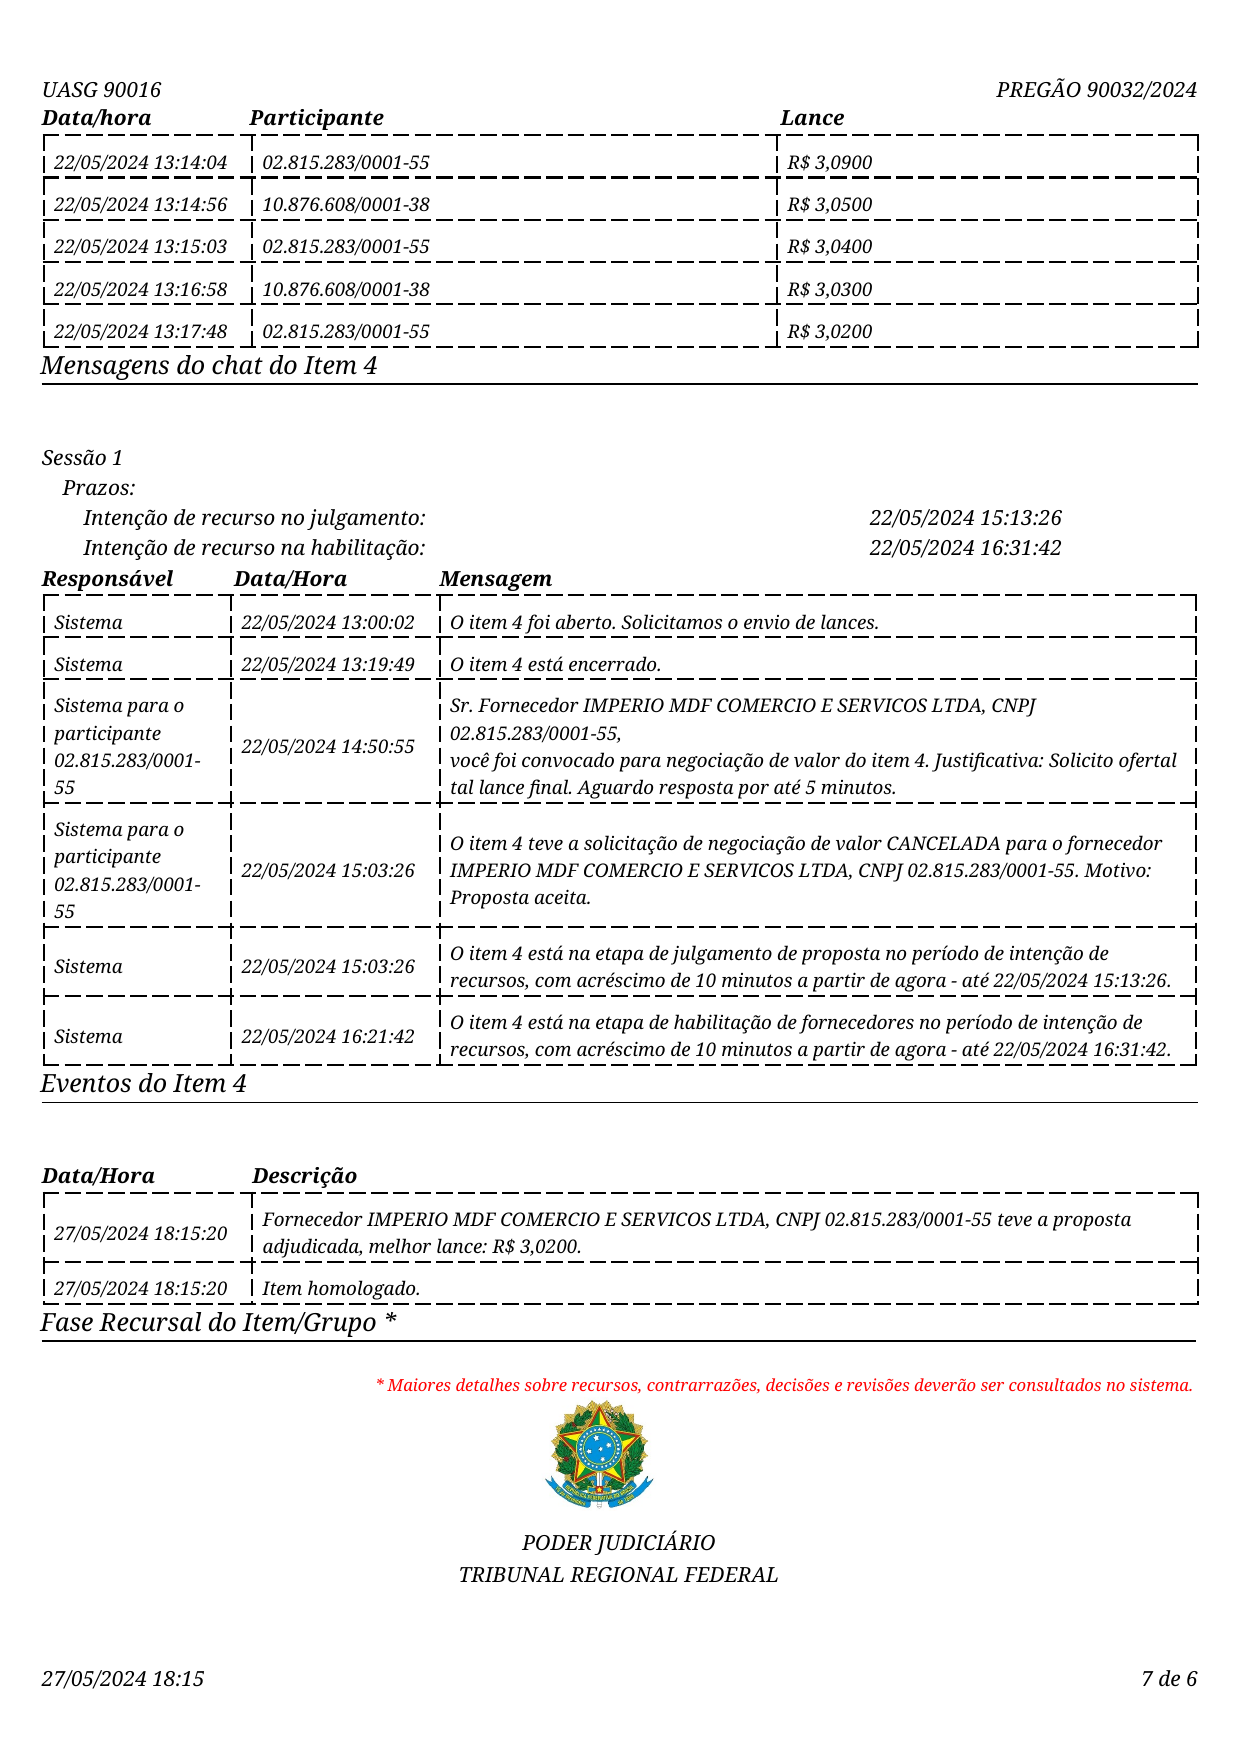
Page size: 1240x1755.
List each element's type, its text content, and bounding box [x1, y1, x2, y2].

table_header 22/05/2024 13:00:02 [231, 594, 439, 636]
text Data/hora Participante Lance [42, 103, 1200, 132]
table_cell 02.815.283/0001-55 [252, 303, 777, 346]
table_header 22/05/2024 13:14:04 [44, 134, 252, 176]
table_cell 22/05/2024 13:14:56 [44, 176, 252, 219]
table_cell Intenção de recurso na habilitação: [42, 534, 497, 564]
table_header Sistema [44, 594, 231, 636]
table_cell 22/05/2024 15:03:26 [231, 802, 439, 926]
text Mensagens do chat do Item 4 [40, 348, 1200, 382]
table_header 27/05/2024 18:15:20 [44, 1192, 252, 1261]
text Data/Hora Descrição [42, 1161, 1200, 1189]
text Fase Recursal do Item/Grupo * [40, 1305, 1200, 1339]
table_cell Sistema [44, 995, 231, 1064]
table_cell R$ 3,0500 [777, 176, 1198, 219]
table_cell 22/05/2024 15:13:26 [498, 503, 1064, 533]
table_cell 22/05/2024 13:17:48 [44, 303, 252, 346]
table_cell 22/05/2024 13:15:03 [44, 219, 252, 261]
table_header Sessão 1 Prazos: [42, 443, 497, 503]
table_cell Item homologado. [252, 1261, 1198, 1303]
text Eventos do Item 4 [40, 1066, 1200, 1100]
text PODER JUDICIÁRIO [42, 1528, 1198, 1556]
text TRIBUNAL REGIONAL FEDERAL [42, 1560, 1198, 1588]
table_cell O item 4 está na etapa de julgamento de proposta no período de intenção de recursos, com acréscimo de 10 minutos a partir de agora - até 22/05/2024 15:13:26. [440, 926, 1196, 995]
table_cell R$ 3,0400 [777, 219, 1198, 261]
table_cell 22/05/2024 13:16:58 [44, 261, 252, 303]
table_cell O item 4 teve a solicitação de negociação de valor CANCELADA para o fornecedor IMPERIO MDF COMERCIO E SERVICOS LTDA, CNPJ 02.815.283/0001-55. Motivo: Proposta aceita. [440, 802, 1196, 926]
table_header O item 4 foi aberto. Solicitamos o envio de lances. [440, 594, 1196, 636]
table_cell 22/05/2024 16:21:42 [231, 995, 439, 1064]
table_cell Sistema para o participante 02.815.283/0001-55 [44, 678, 231, 802]
table_cell Sistema [44, 636, 231, 678]
table_cell Intenção de recurso no julgamento: [42, 503, 497, 533]
table_cell 22/05/2024 16:31:42 [498, 534, 1064, 564]
table_cell O item 4 está encerrado. [440, 636, 1196, 678]
table_cell Sistema para o participante 02.815.283/0001-55 [44, 802, 231, 926]
table_cell 27/05/2024 18:15:20 [44, 1261, 252, 1303]
table_cell O item 4 está na etapa de habilitação de fornecedores no período de intenção de recursos, com acréscimo de 10 minutos a partir de agora - até 22/05/2024 16:31:42. [440, 995, 1196, 1064]
table_header [498, 443, 1064, 503]
table_header Fornecedor IMPERIO MDF COMERCIO E SERVICOS LTDA, CNPJ 02.815.283/0001-55 teve a proposta adjudicada, melhor lance: R$ 3,0200. [252, 1192, 1198, 1261]
table_cell 10.876.608/0001-38 [252, 176, 777, 219]
table_header 02.815.283/0001-55 [252, 134, 777, 176]
table_cell R$ 3,0300 [777, 261, 1198, 303]
table_cell 22/05/2024 15:03:26 [231, 926, 439, 995]
table_cell Sistema [44, 926, 231, 995]
text Responsável Data/Hora Mensagem [42, 564, 1200, 592]
table_cell 10.876.608/0001-38 [252, 261, 777, 303]
table_cell R$ 3,0200 [777, 303, 1198, 346]
text * Maiores detalhes sobre recursos, contrarrazões, decisões e revisões deverão ser consultados no sistema. [42, 1373, 1196, 1396]
table_cell Sr. Fornecedor IMPERIO MDF COMERCIO E SERVICOS LTDA, CNPJ 02.815.283/0001-55, você foi convocado para negociação de valor do item 4. Justificativa: Solicito ofertal tal lance final. Aguardo resposta por até 5 minutos. [440, 678, 1196, 802]
table_cell 22/05/2024 14:50:55 [231, 678, 439, 802]
table_cell 22/05/2024 13:19:49 [231, 636, 439, 678]
table_header R$ 3,0900 [777, 134, 1198, 176]
table_cell 02.815.283/0001-55 [252, 219, 777, 261]
